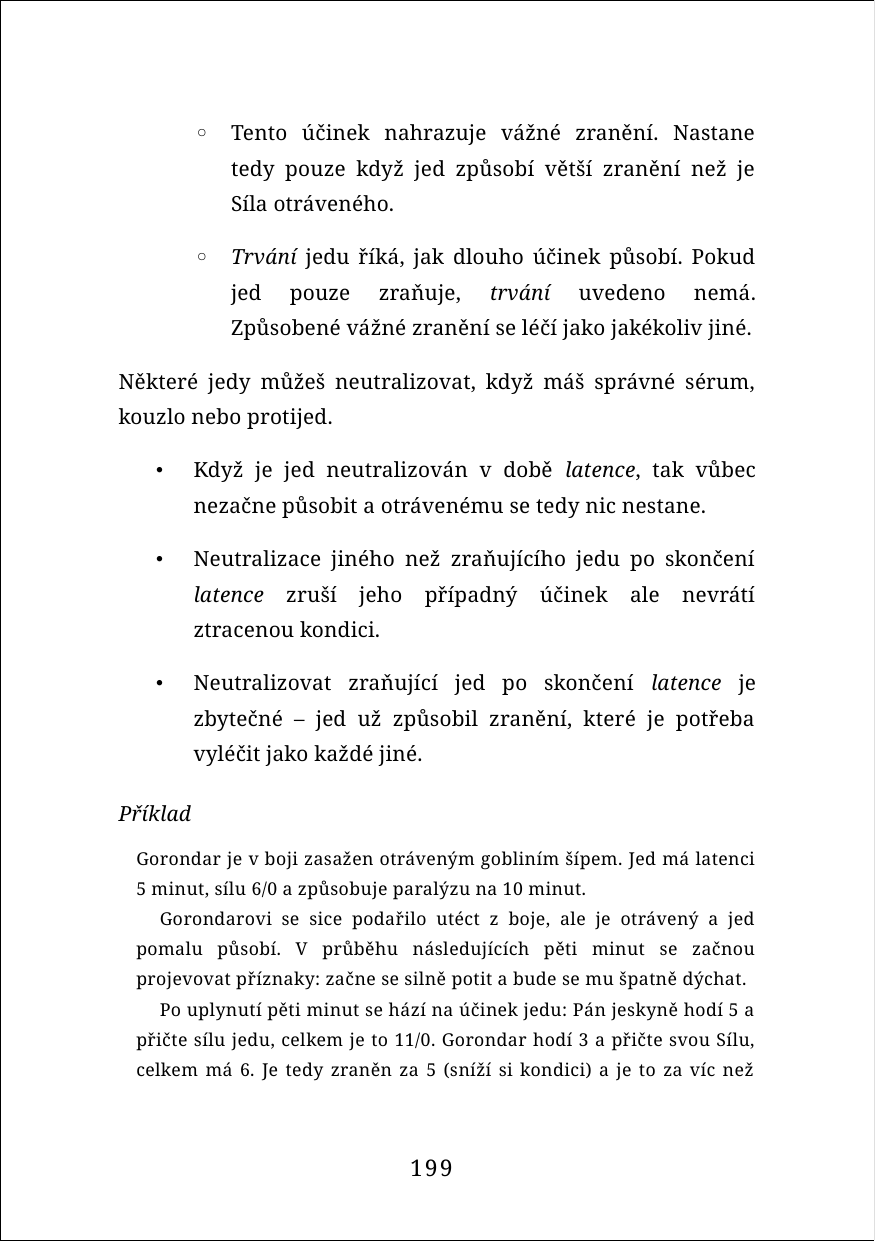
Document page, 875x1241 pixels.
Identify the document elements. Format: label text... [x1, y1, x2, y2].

text Gorondar je v boji zasažen otráveným gobliním šípem. Jed má latenci 5 minut, sílu 6/0 a způsobuje paralýzu na 10 minut. Gorondarovi se sice podařilo utéct z boje, ale je otrávený a jed pomalu působí. V průběhu následujících pěti minut se začnou projevovat příznaky: začne se silně potit a bude se mu špatně dýchat. Po uplynutí pěti minut se hází na účinek jedu: Pán jeskyně hodí 5 a přičte sílu jedu, celkem je to 11/0. Gorondar hodí 3 a přičte svou Sílu, celkem má 6. Je tedy zraněn za 5 (sníží si kondici) a je to za víc než [136, 846, 756, 1082]
text Některé jedy můžeš neutralizovat, když máš správné sérum, kouzlo nebo protijed. [118, 367, 756, 431]
list Tento účinek nahrazuje vážné zranění. Nastane tedy pouze když jed způsobí větší zranění než je Síla otráveného. [193, 118, 756, 218]
list Neutralizace jiného než zraňujícího jedu po skončení latence zruší jeho případný účinek ale nevrátí ztracenou kondici. [156, 544, 756, 644]
text Příklad [118, 799, 756, 827]
list Neutralizovat zraňující jed po skončení latence je zbytečné – jed už způsobil zranění, které je potřeba vyléčit jako každé jiné. [156, 668, 756, 768]
list Trvání jedu říká, jak dlouho účinek působí. Pokud jed pouze zraňuje, trvání uvedeno nemá. Způsobené vážné zranění se léčí jako jakékoliv jiné. [193, 242, 756, 342]
list Když je jed neutralizován v době latence, tak vůbec nezačne působit a otrávenému se tedy nic nestane. [156, 456, 756, 519]
